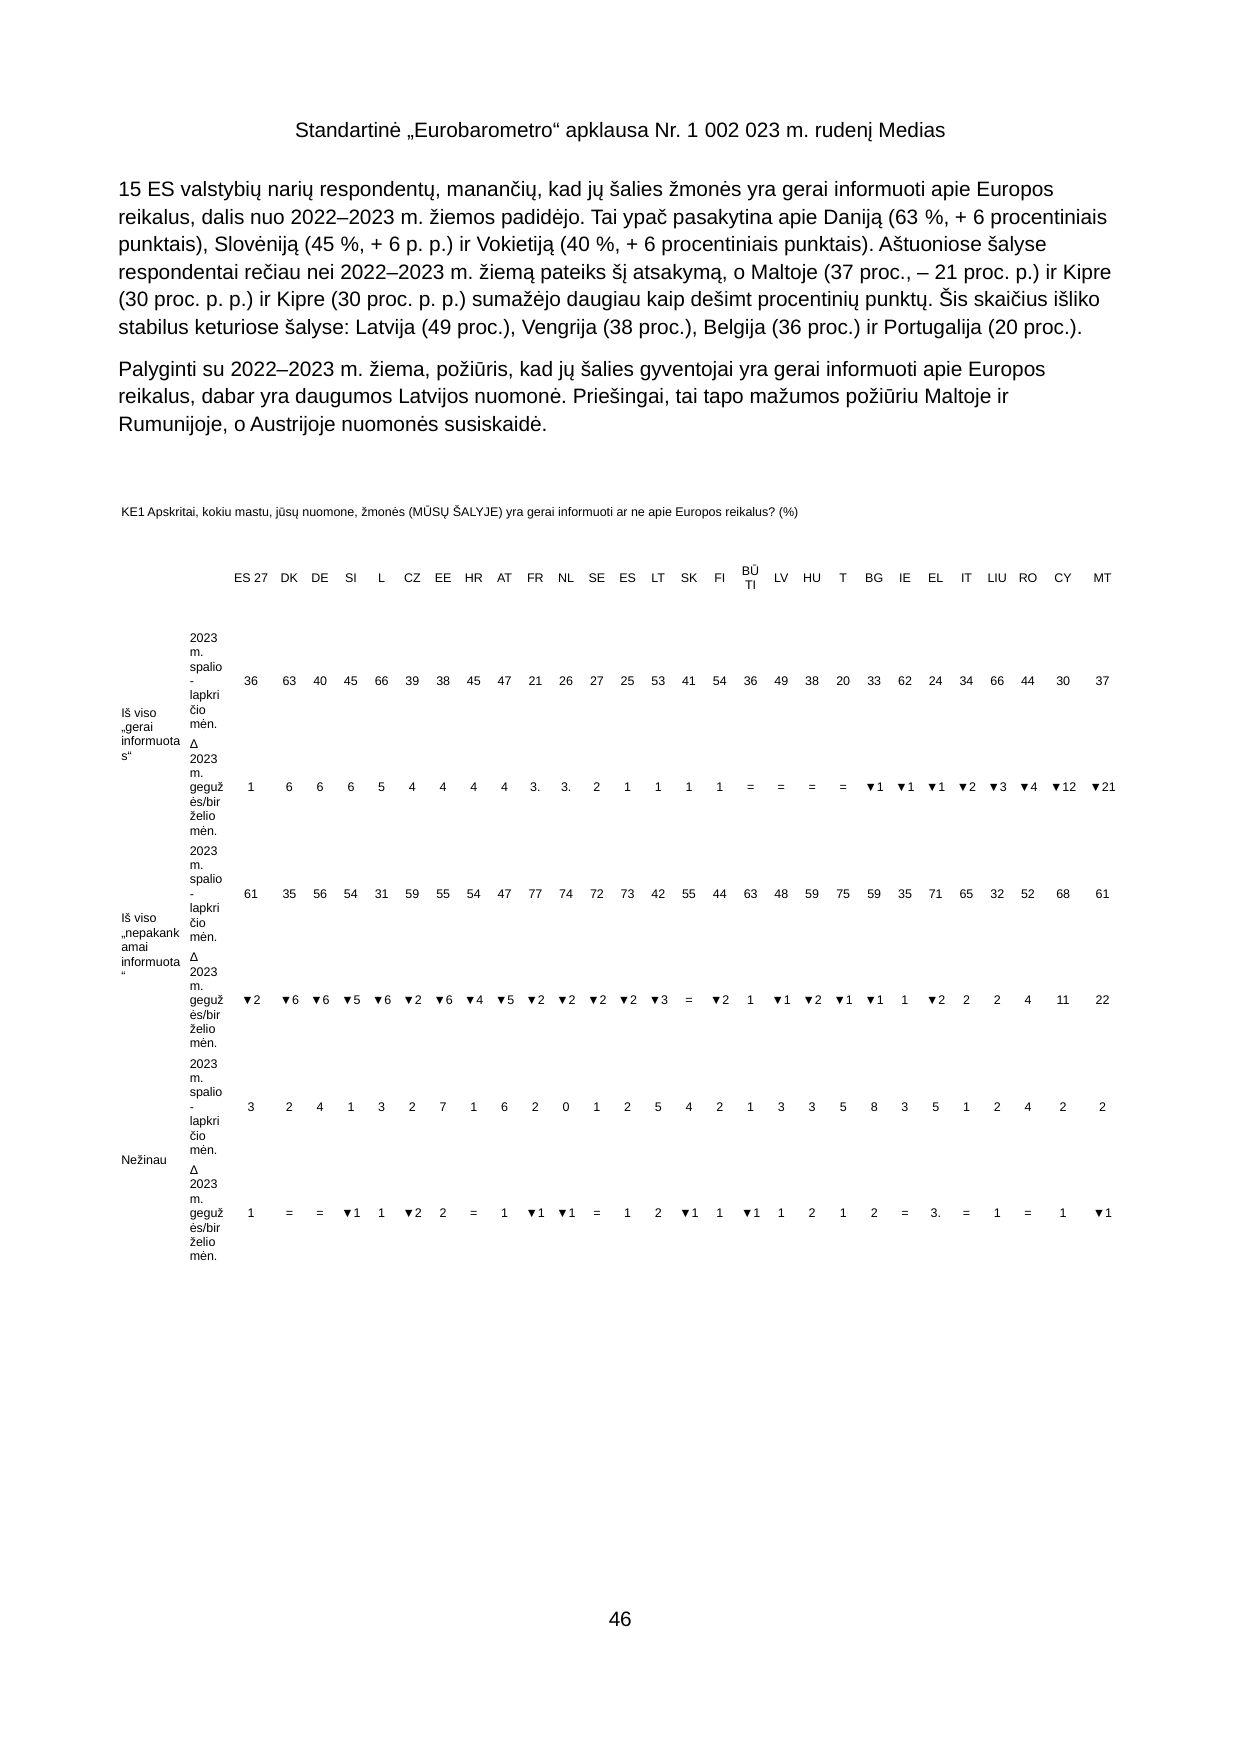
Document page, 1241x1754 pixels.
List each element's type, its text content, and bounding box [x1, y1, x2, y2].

table_cell 0 [551, 1054, 581, 1160]
table_cell 48 [766, 841, 796, 947]
table_cell 3 [766, 1054, 796, 1160]
table_cell [889, 528, 920, 561]
text 15 ES valstybių narių respondentų, manančių, kad jų šalies žmonės yra gerai informuoti apie Europos reikalus, dalis nuo 2022–2023 m. žiemos padidėjo. Tai ypač pasakytina apie Daniją (63 %, + 6 procentiniais punktais), Slovėniją (45 %, + 6 p. p.) ir Vokietiją (40 %, + 6 procentiniais punktais). Aštuoniose šalyse respondentai rečiau nei 2022–2023 m. žiemą pateiks šį atsakymą, o Maltoje (37 proc., – 21 proc. p.) ir Kipre (30 proc. p. p.) ir Kipre (30 proc. p. p.) sumažėjo daugiau kaip dešimt procentinių punktų. Šis skaičius išliko stabilus keturiose šalyse: Latvija (49 proc.), Vengrija (38 proc.), Belgija (36 proc.) ir Portugalija (20 proc.). [118, 177, 1122, 338]
table_cell = [305, 1160, 335, 1266]
table_cell [335, 528, 366, 561]
table_cell 53 [643, 628, 673, 734]
table_cell 55 [674, 841, 704, 947]
table_cell 35 [889, 841, 920, 947]
table_cell [520, 528, 551, 561]
table_cell 1 [827, 1160, 859, 1266]
table_cell 2 [397, 1054, 427, 1160]
table_cell 54 [458, 841, 489, 947]
table_cell [920, 528, 951, 561]
table_cell HU [796, 561, 827, 595]
table_cell 3 [796, 1054, 827, 1160]
table_cell 31 [366, 841, 397, 947]
table_cell ▼4 [1013, 734, 1043, 841]
table_cell 37 [1083, 628, 1122, 734]
table_cell = [735, 734, 766, 841]
table_cell 4 [1013, 1054, 1043, 1160]
table_cell AT [489, 561, 520, 595]
table_cell ▼3 [643, 947, 673, 1053]
table_cell 49 [766, 628, 796, 734]
table_cell 1 [951, 1054, 982, 1160]
table_cell 2 [581, 734, 612, 841]
table_cell 44 [1013, 628, 1043, 734]
table_cell 73 [612, 841, 643, 947]
table_cell 1 [674, 734, 704, 841]
table_cell = [796, 734, 827, 841]
table_cell [735, 528, 766, 561]
table_cell SK [674, 561, 704, 595]
table_cell [489, 595, 520, 628]
table_cell 68 [1043, 841, 1083, 947]
table_cell 54 [704, 628, 735, 734]
table_cell 1 [1043, 1160, 1083, 1266]
table_cell ▼2 [796, 947, 827, 1053]
table_cell BŪTI [735, 561, 766, 595]
table_cell [796, 595, 827, 628]
table_cell = [458, 1160, 489, 1266]
table_cell 3. [520, 734, 551, 841]
table_cell = [1013, 1160, 1043, 1266]
table_cell [1013, 528, 1043, 561]
table_cell ▼2 [612, 947, 643, 1053]
table_cell FR [520, 561, 551, 595]
table_cell [612, 595, 643, 628]
table_cell = [274, 1160, 304, 1266]
table_cell 54 [335, 841, 366, 947]
table_cell MT [1083, 561, 1122, 595]
table_cell [643, 595, 673, 628]
table_cell [735, 595, 766, 628]
table_cell = [889, 1160, 920, 1266]
table_cell 1 [766, 1160, 796, 1266]
table_cell 1 [704, 1160, 735, 1266]
table_cell ES 27 [228, 561, 274, 595]
table_cell 1 [735, 947, 766, 1053]
table_cell ▼5 [335, 947, 366, 1053]
table_cell 5 [366, 734, 397, 841]
table_cell 75 [827, 841, 859, 947]
table_cell 65 [951, 841, 982, 947]
table_cell [951, 595, 982, 628]
table_cell [274, 595, 304, 628]
table_cell SE [581, 561, 612, 595]
table_cell DK [274, 561, 304, 595]
table_cell [1083, 595, 1122, 628]
table_cell 4 [458, 734, 489, 841]
table_cell [1043, 595, 1083, 628]
table_cell ▼6 [428, 947, 458, 1053]
table_cell EL [920, 561, 951, 595]
table_cell [458, 528, 489, 561]
table_cell [859, 528, 889, 561]
table_cell = [674, 947, 704, 1053]
table_cell [1013, 595, 1043, 628]
table_cell 1 [889, 947, 920, 1053]
table_cell [643, 528, 673, 561]
table_cell 27 [581, 628, 612, 734]
table_cell [581, 528, 612, 561]
table_cell [674, 528, 704, 561]
table_cell [228, 528, 274, 561]
table_cell CY [1043, 561, 1083, 595]
table_cell [397, 528, 427, 561]
table_cell FI [704, 561, 735, 595]
table_cell 7 [428, 1054, 458, 1160]
table_cell DE [305, 561, 335, 595]
table_cell 2 [796, 1160, 827, 1266]
table_cell ▼2 [397, 1160, 427, 1266]
table_cell 63 [274, 628, 304, 734]
table_cell [766, 528, 796, 561]
table_cell [428, 528, 458, 561]
table_cell [827, 528, 859, 561]
table_cell 36 [228, 628, 274, 734]
table_cell SI [335, 561, 366, 595]
table_cell 62 [889, 628, 920, 734]
table_cell [704, 528, 735, 561]
table_cell [520, 595, 551, 628]
table_cell LIU [982, 561, 1012, 595]
table_cell = [827, 734, 859, 841]
table_cell 66 [982, 628, 1012, 734]
table_cell Iš viso „gerai informuotas“ [118, 628, 187, 841]
table_cell = [951, 1160, 982, 1266]
table_cell 44 [704, 841, 735, 947]
table_cell 52 [1013, 841, 1043, 947]
table_cell [305, 528, 335, 561]
table_cell ▼1 [520, 1160, 551, 1266]
table_cell ▼1 [674, 1160, 704, 1266]
table_cell ▼1 [766, 947, 796, 1053]
table_cell 2 [612, 1054, 643, 1160]
table_cell 2 [982, 1054, 1012, 1160]
table_cell [551, 595, 581, 628]
table_cell [335, 595, 366, 628]
table_cell 36 [735, 628, 766, 734]
table_cell 1 [612, 734, 643, 841]
table_cell 4 [428, 734, 458, 841]
table_cell ▼1 [920, 734, 951, 841]
table_cell 45 [335, 628, 366, 734]
table_cell 5 [920, 1054, 951, 1160]
table_cell RO [1013, 561, 1043, 595]
table_cell 1 [735, 1054, 766, 1160]
table_cell [982, 528, 1012, 561]
table_cell [118, 561, 187, 595]
table_cell 1 [612, 1160, 643, 1266]
table_cell ▼5 [489, 947, 520, 1053]
table_cell ▼1 [827, 947, 859, 1053]
table_cell ▼3 [982, 734, 1012, 841]
table_cell 3. [551, 734, 581, 841]
table_cell IT [951, 561, 982, 595]
table_cell 26 [551, 628, 581, 734]
table_cell 2 [643, 1160, 673, 1266]
table_cell 6 [335, 734, 366, 841]
table_cell Δ 2023 m. gegužės/birželio mėn. [187, 1160, 228, 1266]
table_cell 2 [951, 947, 982, 1053]
table_cell 4 [397, 734, 427, 841]
table_cell [366, 595, 397, 628]
table_cell 4 [305, 1054, 335, 1160]
table_cell 21 [520, 628, 551, 734]
table_cell [920, 595, 951, 628]
table_cell 3 [228, 1054, 274, 1160]
table_cell 5 [643, 1054, 673, 1160]
table_cell 3 [889, 1054, 920, 1160]
table_cell 2 [520, 1054, 551, 1160]
table_cell ▼1 [859, 734, 889, 841]
table_cell 42 [643, 841, 673, 947]
table_cell [704, 595, 735, 628]
table_cell [889, 595, 920, 628]
table_cell 5 [827, 1054, 859, 1160]
table_cell 20 [827, 628, 859, 734]
table_cell [612, 528, 643, 561]
table_cell 2 [428, 1160, 458, 1266]
table_cell [796, 528, 827, 561]
table_cell 61 [1083, 841, 1122, 947]
table_cell 2 [1083, 1054, 1122, 1160]
table_cell 1 [643, 734, 673, 841]
table_cell [305, 595, 335, 628]
table_cell 66 [366, 628, 397, 734]
table_cell 1 [581, 1054, 612, 1160]
table_cell 47 [489, 628, 520, 734]
table_cell [428, 595, 458, 628]
table_header [1083, 496, 1122, 528]
table_cell = [766, 734, 796, 841]
table_cell ▼2 [228, 947, 274, 1053]
table_cell 2 [859, 1160, 889, 1266]
table_cell L [366, 561, 397, 595]
table_cell T [827, 561, 859, 595]
table_cell 2023 m. spalio-lapkričio mėn. [187, 1054, 228, 1160]
table_cell 59 [859, 841, 889, 947]
table_cell ▼6 [366, 947, 397, 1053]
table_cell [397, 595, 427, 628]
table_cell 40 [305, 628, 335, 734]
table_cell 35 [274, 841, 304, 947]
table_cell 1 [228, 1160, 274, 1266]
table_cell ▼4 [458, 947, 489, 1053]
table_cell 4 [674, 1054, 704, 1160]
table_cell ▼2 [581, 947, 612, 1053]
table_cell [187, 528, 228, 561]
table_cell 72 [581, 841, 612, 947]
table_cell ▼2 [704, 947, 735, 1053]
table_cell ▼21 [1083, 734, 1122, 841]
table_cell [1043, 528, 1083, 561]
table_cell LV [766, 561, 796, 595]
table_cell 6 [274, 734, 304, 841]
table_cell [982, 595, 1012, 628]
table_cell [187, 595, 228, 628]
table_cell 1 [982, 1160, 1012, 1266]
table_cell 1 [228, 734, 274, 841]
table_cell 71 [920, 841, 951, 947]
table_cell 61 [228, 841, 274, 947]
table_cell EE [428, 561, 458, 595]
table_cell ▼1 [551, 1160, 581, 1266]
table_cell [674, 595, 704, 628]
table_cell 3. [920, 1160, 951, 1266]
table_cell BG [859, 561, 889, 595]
table_cell [1083, 528, 1122, 561]
table_cell 1 [366, 1160, 397, 1266]
table_cell [489, 528, 520, 561]
table_cell 1 [458, 1054, 489, 1160]
table_cell [827, 595, 859, 628]
table_cell 22 [1083, 947, 1122, 1053]
table_cell ▼12 [1043, 734, 1083, 841]
table_cell [951, 528, 982, 561]
table_cell [581, 595, 612, 628]
table_cell Δ 2023 m. gegužės/birželio mėn. [187, 947, 228, 1053]
table_cell IE [889, 561, 920, 595]
table_cell 59 [796, 841, 827, 947]
table_cell [766, 595, 796, 628]
table_cell 24 [920, 628, 951, 734]
table_cell ▼6 [305, 947, 335, 1053]
table_cell 33 [859, 628, 889, 734]
table_cell 55 [428, 841, 458, 947]
table_cell Iš viso „nepakankamai informuota“ [118, 841, 187, 1053]
table_cell 38 [796, 628, 827, 734]
table_cell 41 [674, 628, 704, 734]
table_cell ▼2 [520, 947, 551, 1053]
table_cell 4 [1013, 947, 1043, 1053]
table_cell HR [458, 561, 489, 595]
table_cell ▼2 [551, 947, 581, 1053]
table_header [1013, 496, 1043, 528]
table_cell 6 [489, 1054, 520, 1160]
table_cell 8 [859, 1054, 889, 1160]
table_cell 32 [982, 841, 1012, 947]
table_cell LT [643, 561, 673, 595]
table_cell 63 [735, 841, 766, 947]
table_cell 2 [1043, 1054, 1083, 1160]
table_header KE1 Apskritai, kokiu mastu, jūsų nuomone, žmonės (MŪSŲ ŠALYJE) yra gerai informuoti ar ne apie Europos reikalus? (%) [118, 496, 1012, 528]
table_cell ▼2 [920, 947, 951, 1053]
table_cell 77 [520, 841, 551, 947]
table_cell 1 [335, 1054, 366, 1160]
table_cell [118, 528, 187, 561]
table_cell CZ [397, 561, 427, 595]
table_cell = [581, 1160, 612, 1266]
table_cell ▼6 [274, 947, 304, 1053]
table_cell 34 [951, 628, 982, 734]
table_cell 2 [704, 1054, 735, 1160]
table_cell 74 [551, 841, 581, 947]
table_cell ▼1 [889, 734, 920, 841]
table_cell ▼2 [951, 734, 982, 841]
table_cell 1 [489, 1160, 520, 1266]
table_cell 30 [1043, 628, 1083, 734]
table_cell [551, 528, 581, 561]
table_cell 2023 m. spalio-lapkričio mėn. [187, 628, 228, 734]
table_cell 2 [982, 947, 1012, 1053]
table_cell ES [612, 561, 643, 595]
table_cell 38 [428, 628, 458, 734]
table_cell ▼1 [735, 1160, 766, 1266]
table_cell ▼1 [1083, 1160, 1122, 1266]
table_cell [274, 528, 304, 561]
table_cell 39 [397, 628, 427, 734]
table_cell 56 [305, 841, 335, 947]
table_cell 2023 m. spalio-lapkričio mėn. [187, 841, 228, 947]
text Palyginti su 2022–2023 m. žiema, požiūris, kad jų šalies gyventojai yra gerai informuoti apie Europos reikalus, dabar yra daugumos Latvijos nuomonė. Priešingai, tai tapo mažumos požiūriu Maltoje ir Rumunijoje, o Austrijoje nuomonės susiskaidė. [118, 357, 1122, 436]
table_cell 2 [274, 1054, 304, 1160]
table_cell 3 [366, 1054, 397, 1160]
table_cell 45 [458, 628, 489, 734]
table_cell [228, 595, 274, 628]
table_header [1043, 496, 1083, 528]
table_cell [458, 595, 489, 628]
table_cell 6 [305, 734, 335, 841]
table_cell 1 [704, 734, 735, 841]
table_cell ▼1 [859, 947, 889, 1053]
table_cell 59 [397, 841, 427, 947]
table_cell ▼1 [335, 1160, 366, 1266]
table_cell [859, 595, 889, 628]
table_cell Nežinau [118, 1054, 187, 1266]
table_cell 47 [489, 841, 520, 947]
table_cell [118, 595, 187, 628]
table_cell 11 [1043, 947, 1083, 1053]
table_cell 25 [612, 628, 643, 734]
table_cell ▼2 [397, 947, 427, 1053]
table_cell [187, 561, 228, 595]
table_cell Δ 2023 m. gegužės/birželio mėn. [187, 734, 228, 841]
table_cell 4 [489, 734, 520, 841]
table_cell NL [551, 561, 581, 595]
table_cell [366, 528, 397, 561]
